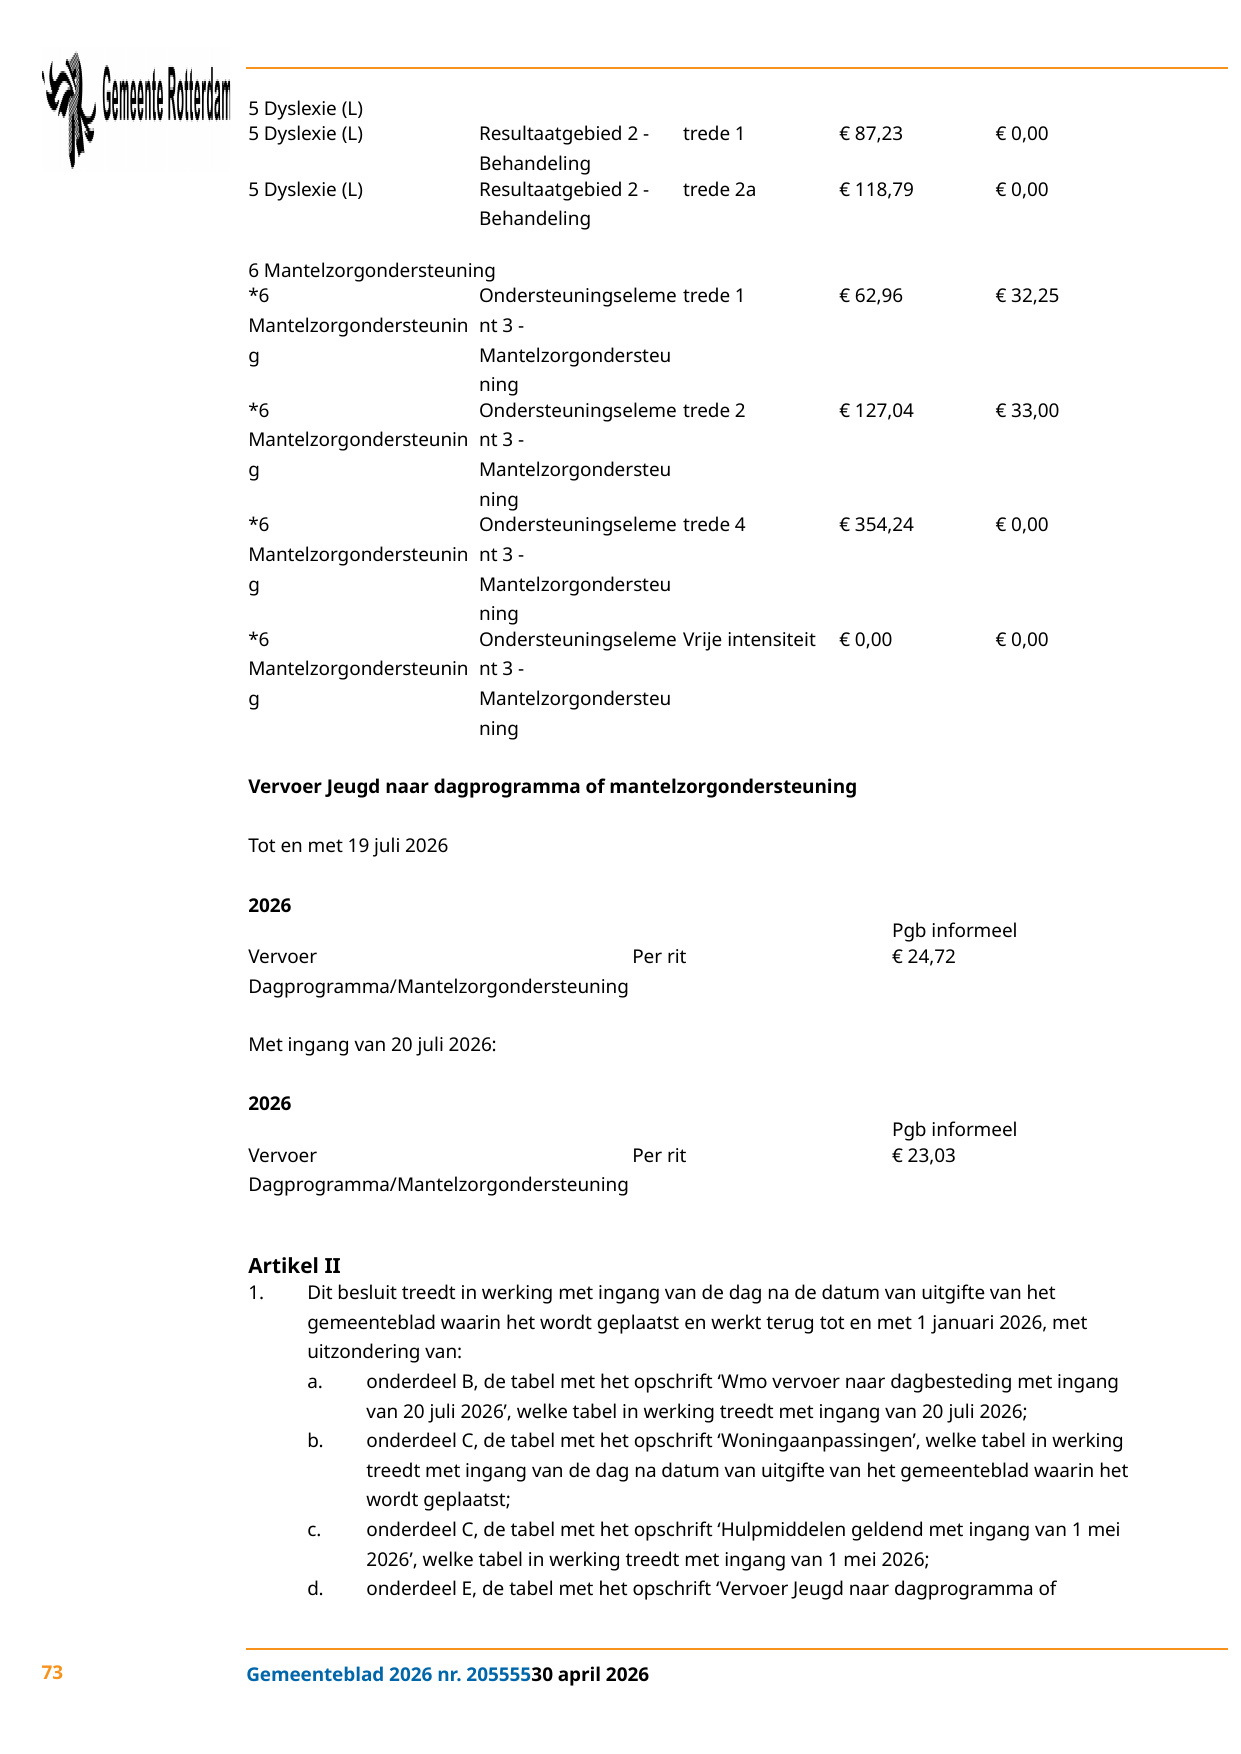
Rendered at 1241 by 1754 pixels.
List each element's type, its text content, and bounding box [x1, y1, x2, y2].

table_header 2026 [248, 1091, 1152, 1116]
table_cell Per rit [632, 1142, 892, 1197]
table_cell Ondersteuningselement 3 - Mantelzorgondersteuning [479, 626, 683, 741]
table_cell Ondersteuningselement 3 - Mantelzorgondersteuning [479, 512, 683, 626]
picture [41, 47, 231, 172]
table_cell € 127,04 [839, 397, 995, 512]
table_cell [839, 231, 995, 257]
table_cell 5 Dyslexie (L) [248, 121, 479, 176]
table_cell trede 1 [683, 121, 839, 176]
table_cell € 0,00 [995, 121, 1152, 176]
table_cell Pgb informeel [892, 918, 1152, 943]
table_cell Vervoer Dagprogramma/Mantelzorgondersteuning [248, 943, 632, 998]
table_cell € 354,24 [839, 512, 995, 626]
table_cell trede 2a [683, 176, 839, 231]
table_cell [839, 257, 995, 283]
list onderdeel C, de tabel met het opschrift ‘Hulpmiddelen geldend met ingang van 1 mei 2026’, welke tabel in werking treedt met ingang van 1 mei 2026; [307, 1516, 1152, 1571]
list onderdeel E, de tabel met het opschrift ‘Vervoer Jeugd naar dagprogramma of [307, 1575, 1152, 1601]
list onderdeel C, de tabel met het opschrift ‘Woningaanpassingen’, welke tabel in werking treedt met ingang van de dag na datum van uitgifte van het gemeenteblad waarin het wordt geplaatst; [307, 1427, 1152, 1512]
table_cell Pgb informeel [892, 1116, 1152, 1142]
table_cell 5 Dyslexie (L) [248, 95, 839, 121]
table_cell trede 4 [683, 512, 839, 626]
table_cell *6 Mantelzorgondersteuning [248, 626, 479, 741]
table_cell *6 Mantelzorgondersteuning [248, 283, 479, 397]
table_cell Resultaatgebied 2 - Behandeling [479, 121, 683, 176]
table_cell 6 Mantelzorgondersteuning [248, 257, 839, 283]
list Dit besluit treedt in werking met ingang van de dag na de datum van uitgifte van het gemeenteblad waarin het wordt geplaatst en werkt terug tot en met 1 januari 2026, met uitzondering van: [248, 1279, 1152, 1364]
table_cell € 33,00 [995, 397, 1152, 512]
table_cell € 87,23 [839, 121, 995, 176]
text Tot en met 19 juli 2026 [248, 832, 1152, 858]
table_cell [839, 95, 995, 121]
table_cell [995, 95, 1152, 121]
table_cell [248, 1116, 892, 1142]
table_cell € 0,00 [995, 626, 1152, 741]
table_cell Vrije intensiteit [683, 626, 839, 741]
table_cell € 24,72 [892, 943, 1152, 998]
table_cell 5 Dyslexie (L) [248, 176, 479, 231]
list onderdeel B, de tabel met het opschrift ‘Wmo vervoer naar dagbesteding met ingang van 20 juli 2026’, welke tabel in werking treedt met ingang van 20 juli 2026; [307, 1368, 1152, 1423]
table_cell [995, 257, 1152, 283]
table_cell Per rit [632, 943, 892, 998]
table_cell € 23,03 [892, 1142, 1152, 1197]
table_cell Ondersteuningselement 3 - Mantelzorgondersteuning [479, 283, 683, 397]
table_cell € 0,00 [839, 626, 995, 741]
text Vervoer Jeugd naar dagprogramma of mantelzorgondersteuning [248, 773, 1152, 799]
table_cell *6 Mantelzorgondersteuning [248, 512, 479, 626]
text Artikel II [248, 1251, 1152, 1279]
table_cell Ondersteuningselement 3 - Mantelzorgondersteuning [479, 397, 683, 512]
table_cell € 0,00 [995, 176, 1152, 231]
table_cell Vervoer Dagprogramma/Mantelzorgondersteuning [248, 1142, 632, 1197]
table_cell [248, 231, 839, 257]
table_cell € 62,96 [839, 283, 995, 397]
table_cell [248, 918, 892, 943]
table_cell trede 1 [683, 283, 839, 397]
table_cell € 0,00 [995, 512, 1152, 626]
table_cell trede 2 [683, 397, 839, 512]
table_cell Resultaatgebied 2 - Behandeling [479, 176, 683, 231]
text Met ingang van 20 juli 2026: [248, 1031, 1152, 1057]
table_cell [995, 231, 1152, 257]
table_header 2026 [248, 892, 1152, 917]
table_cell € 32,25 [995, 283, 1152, 397]
table_cell *6 Mantelzorgondersteuning [248, 397, 479, 512]
table_cell € 118,79 [839, 176, 995, 231]
